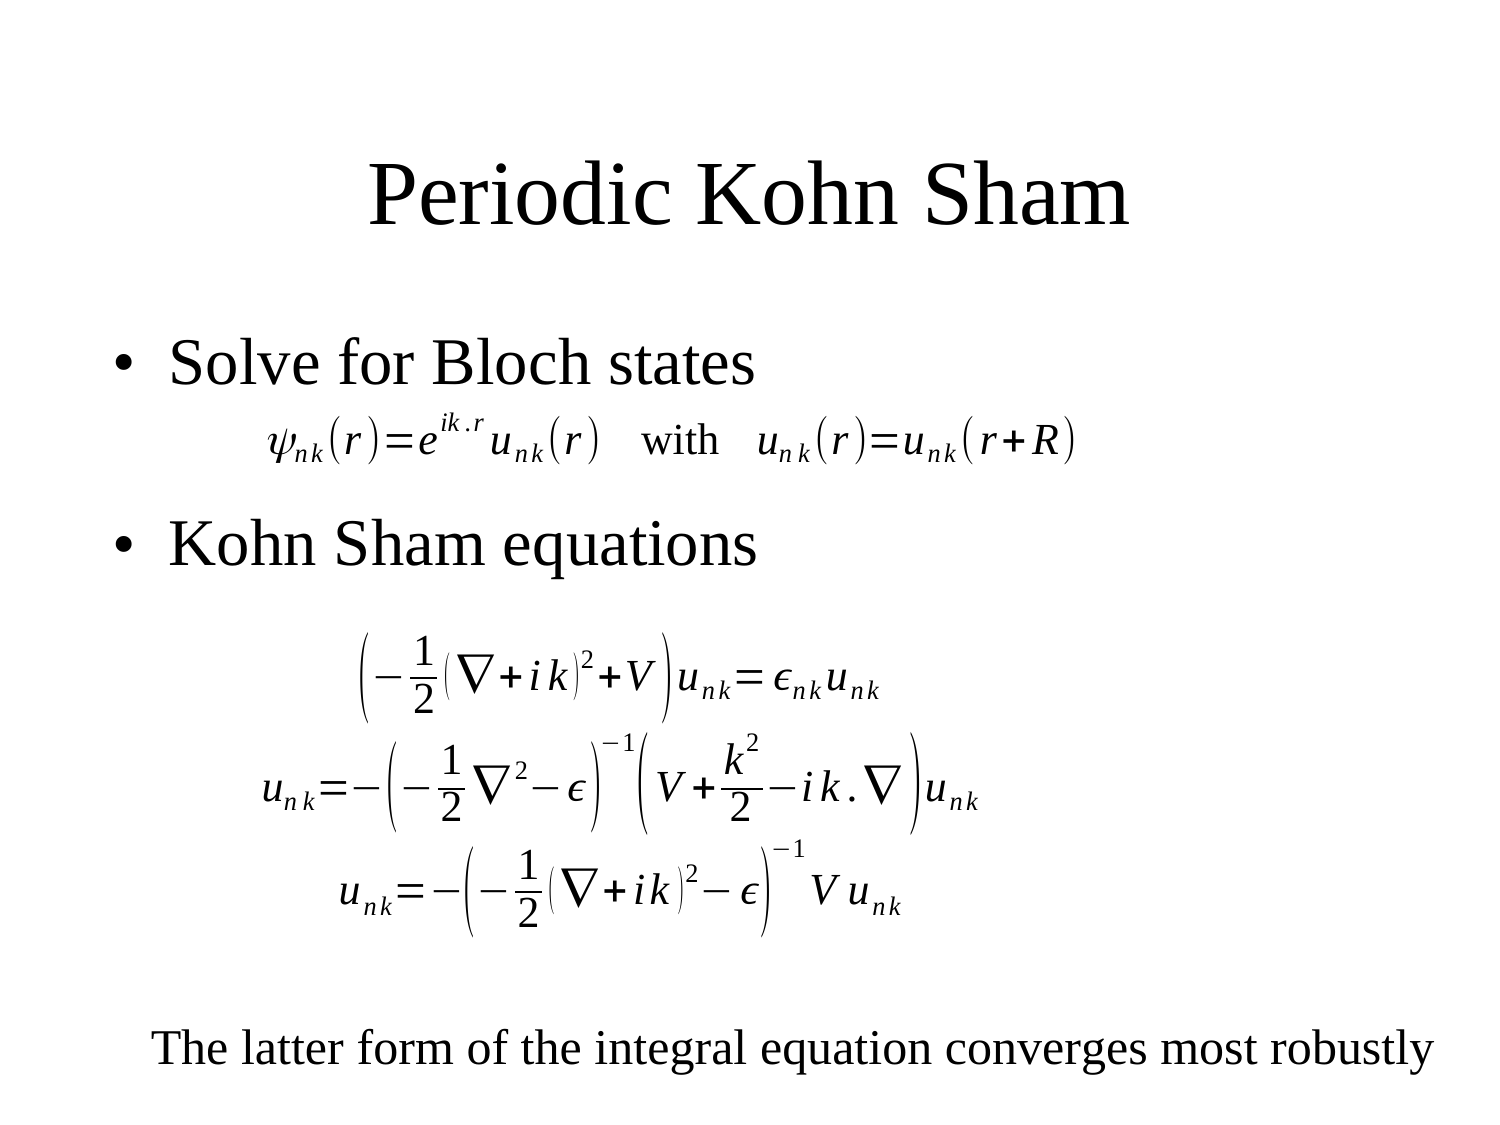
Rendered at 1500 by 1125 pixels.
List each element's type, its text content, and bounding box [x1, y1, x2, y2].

text_box The latter form of the integral equation converges most robustly [136, 1012, 1451, 1083]
title Periodic Kohn Sham [112, 99, 1388, 288]
chart [250, 629, 991, 942]
list Solve for Bloch states Kohn Sham equations [112, 324, 1388, 978]
chart [250, 412, 1088, 469]
